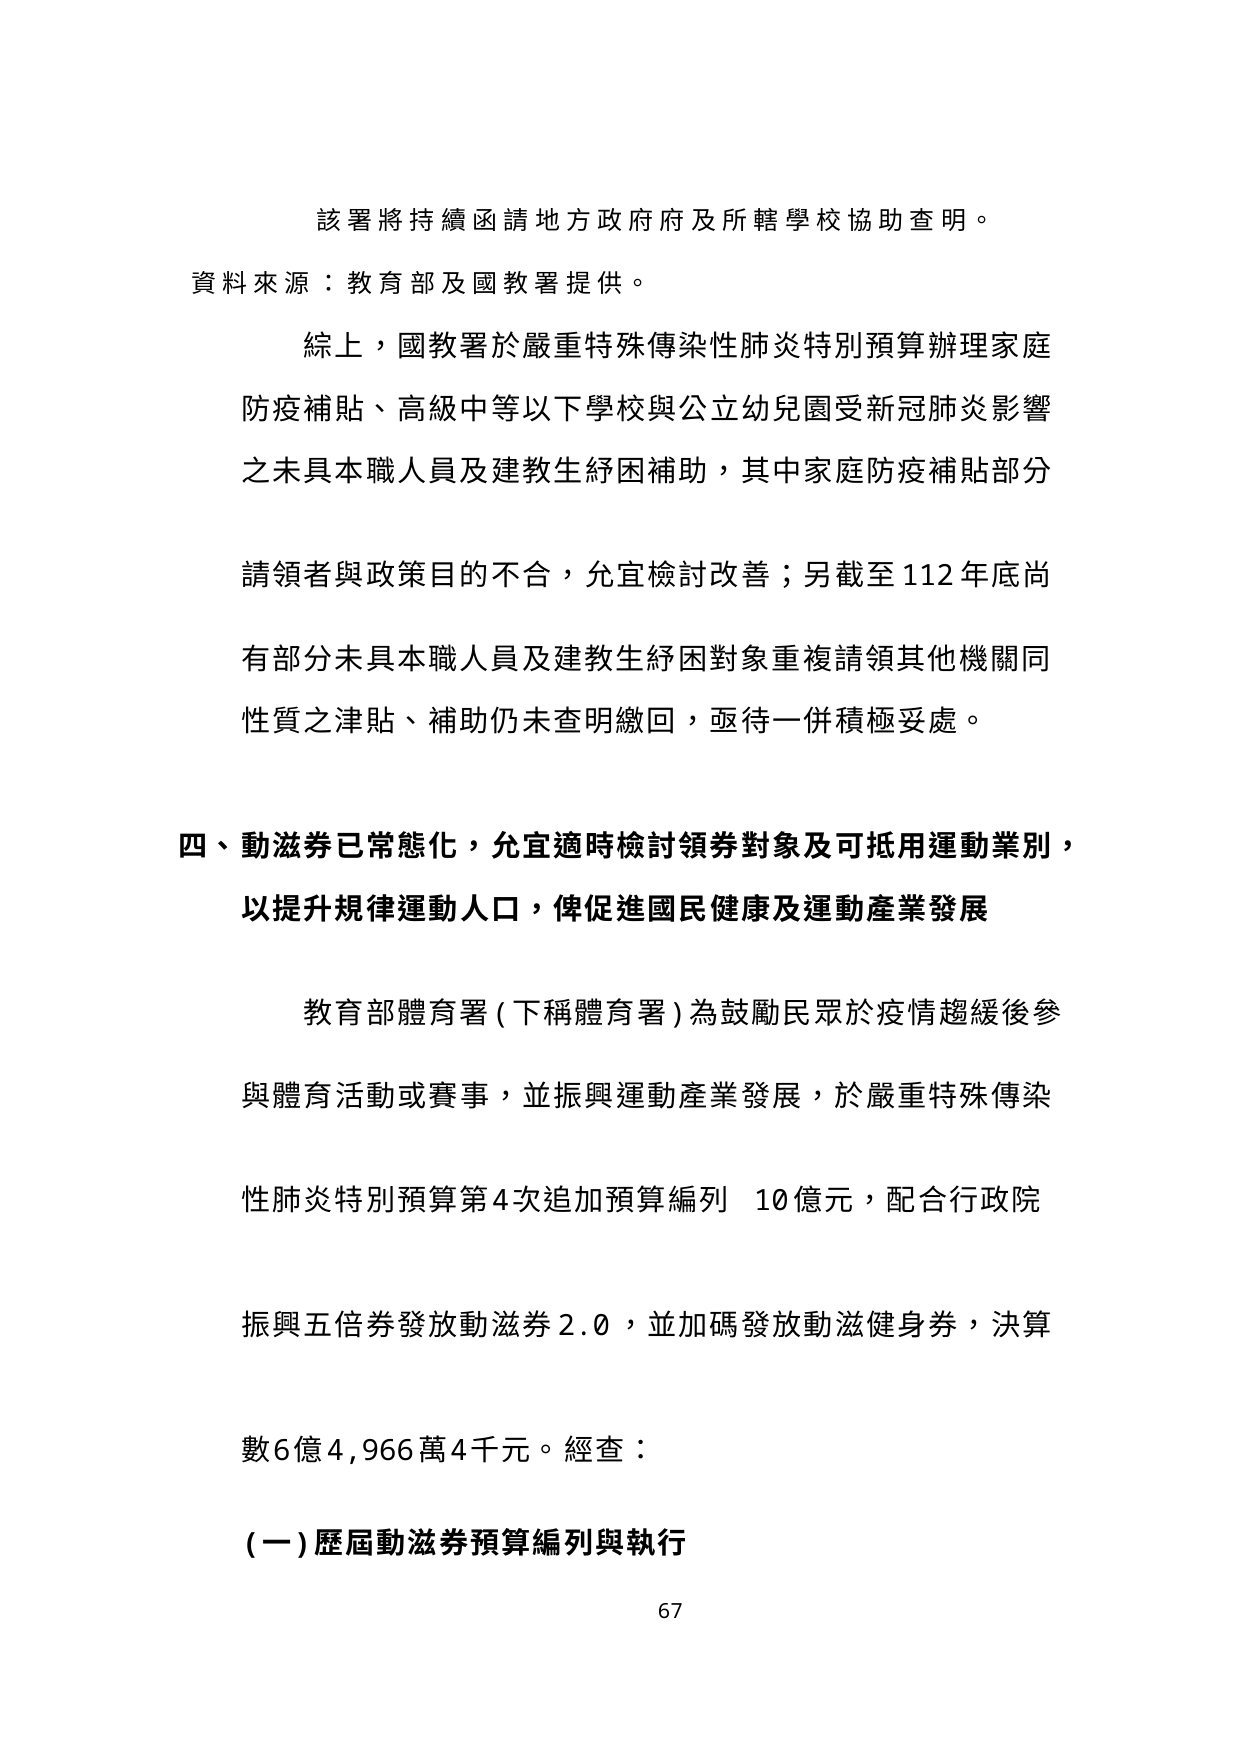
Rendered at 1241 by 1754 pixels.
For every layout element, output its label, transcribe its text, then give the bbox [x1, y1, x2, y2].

text 資料來源：教育部及國教署提供。 [177, 240, 1063, 302]
text 綜上，國教署於嚴重特殊傳染性肺炎特別預算辦理家庭防疫補貼、高級中等以下學校與公立幼兒園受新冠肺炎影響之未具本職人員及建教生紓困補助，其中家庭防疫補貼部分請領者與政策目的不合，允宜檢討改善；另截至112年底尚有部分未具本職人員及建教生紓困對象重複請領其他機關同性質之津貼、補助仍未查明繳回，亟待一併積極妥處。 [236, 302, 1063, 740]
text 四、動滋券已常態化，允宜適時檢討領券對象及可抵用運動業別，以提升規律運動人口，俾促進國民健康及運動產業發展 [177, 802, 1063, 927]
text (一)歷屆動滋券預算編列與執行 [236, 1490, 1063, 1552]
text 教育部體育署(下稱體育署)為鼓勵民眾於疫情趨緩後參與體育活動或賽事，並振興運動產業發展，於嚴重特殊傳染性肺炎特別預算第4次追加預算編列 10億元，配合行政院振興五倍券發放動滋券2.0，並加碼發放動滋健身券，決算數6億4,966萬4千元。經查： [236, 927, 1063, 1490]
text 該署將持續函請地方政府府及所轄學校協助查明。 [177, 177, 1063, 240]
